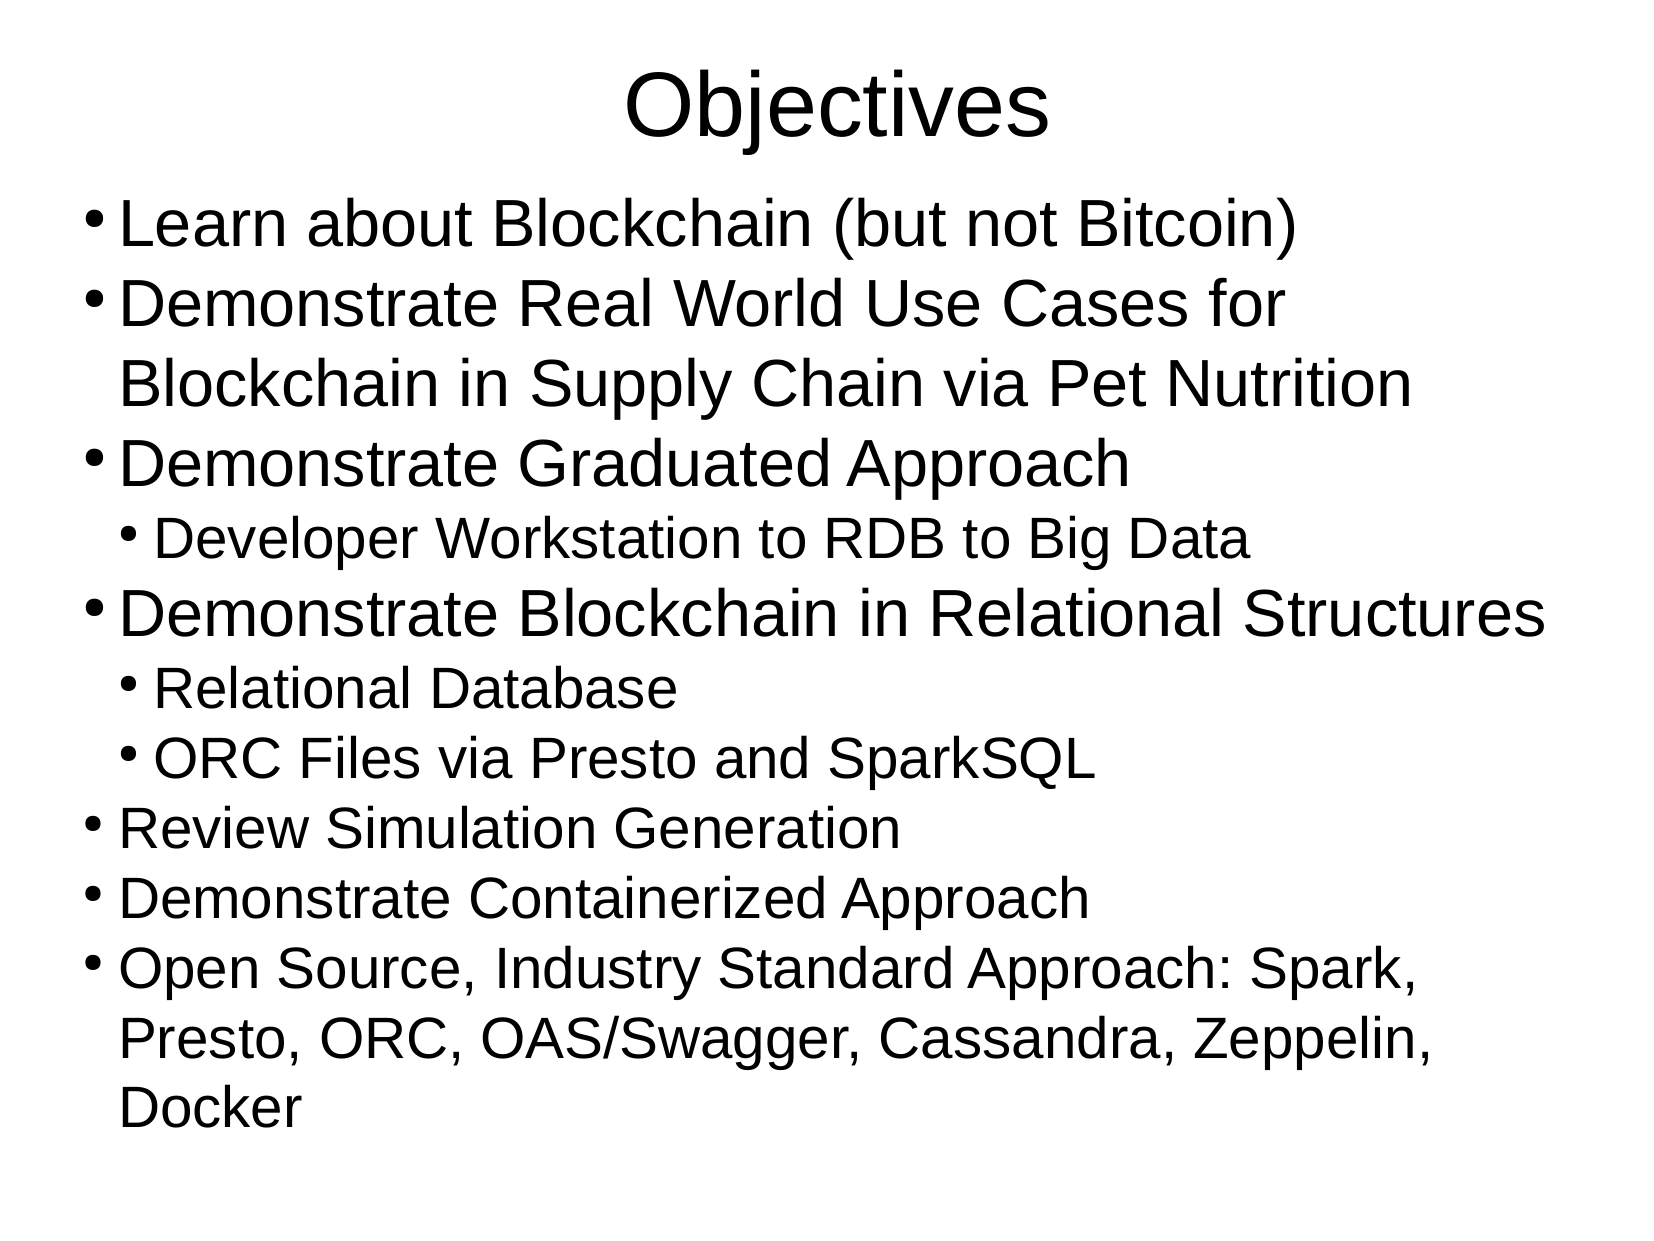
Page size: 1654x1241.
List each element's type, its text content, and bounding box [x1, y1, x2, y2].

text_box Objectives [105, 48, 1571, 152]
text_box Learn about Blockchain (but not Bitcoin) Demonstrate Real World Use Cases for Blockchain in Supply Chain via Pet Nutrition Demonstrate Graduated Approach Developer Workstation to RDB to Big Data Demonstrate Blockchain in Relational Structures Relational Database ORC Files via Presto and SparkSQL Review Simulation Generation Demonstrate Containerized Approach Open Source, Industry Standard Approach: Spark, Presto, ORC, OAS/Swagger, Cassandra, Zeppelin, Docker [82, 180, 1571, 1010]
